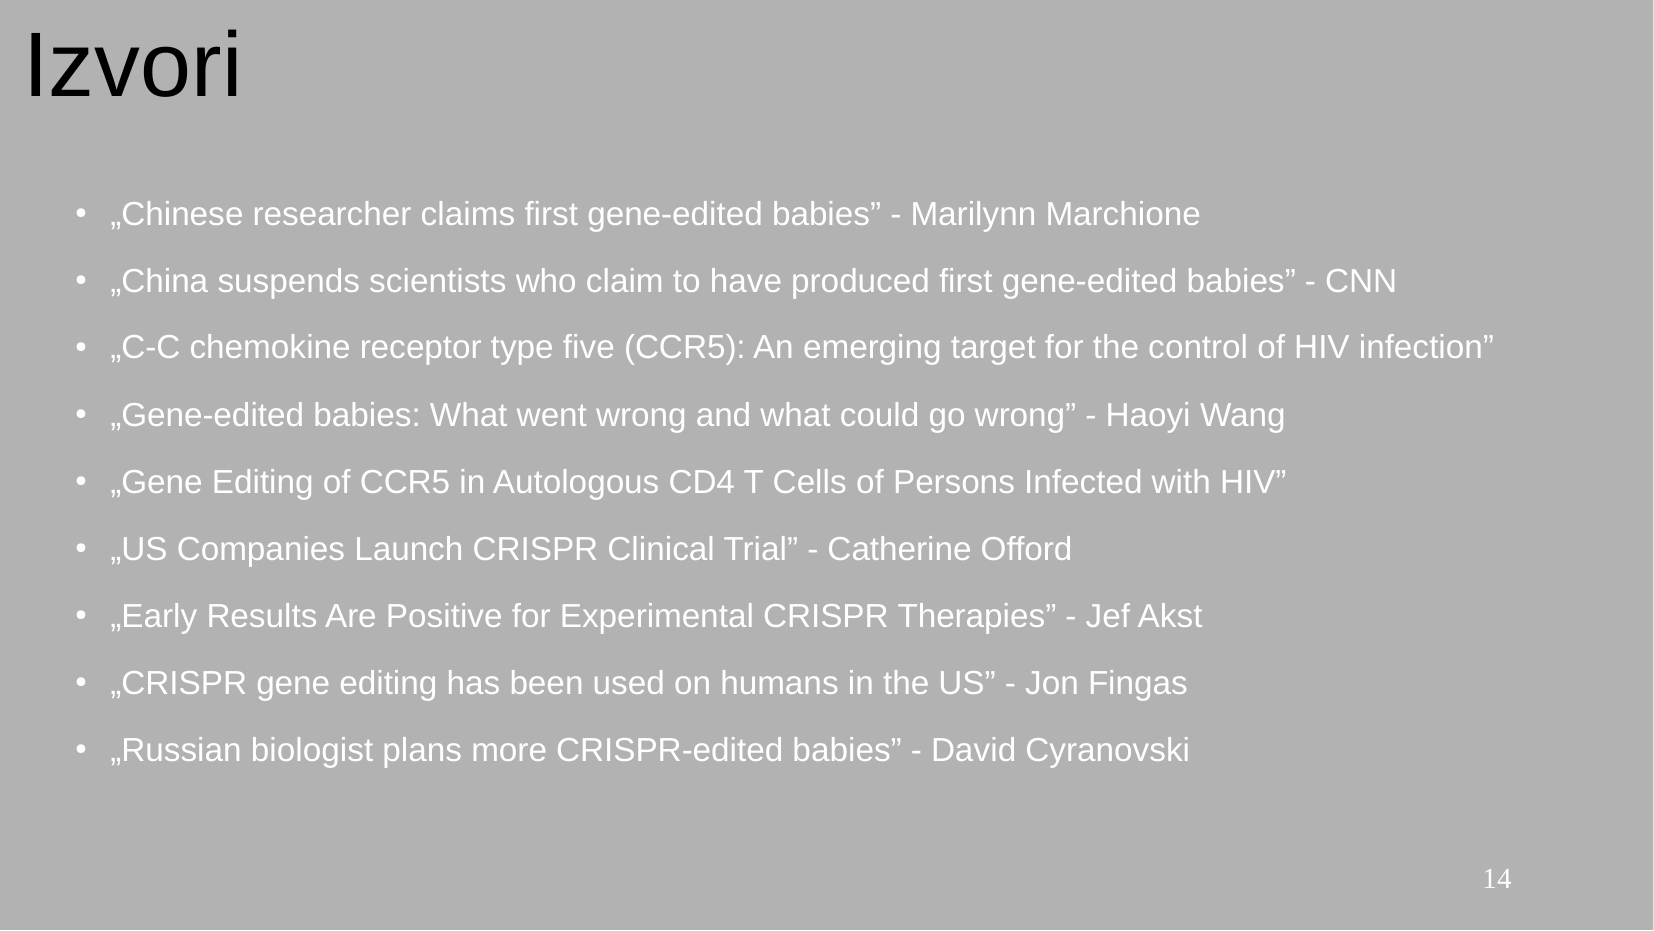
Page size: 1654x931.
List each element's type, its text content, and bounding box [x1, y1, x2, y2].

subtitle „Chinese researcher claims first gene-edited babies” - Marilynn Marchione „China suspends scientists who claim to have produced first gene-edited babies” - CNN „C-C chemokine receptor type five (CCR5): An emerging target for the control of HIV infection” „Gene-edited babies: What went wrong and what could go wrong” - Haoyi Wang „Gene Editing of CCR5 in Autologous CD4 T Cells of Persons Infected with HIV” „US Companies Launch CRISPR Clinical Trial” - Catherine Offord „Early Results Are Positive for Experimental CRISPR Therapies” - Jef Akst „CRISPR gene editing has been used on humans in the US” - Jon Fingas „Russian biologist plans more CRISPR-edited babies” - David Cyranovski [75, 195, 1606, 856]
title Izvori [23, 11, 1589, 119]
